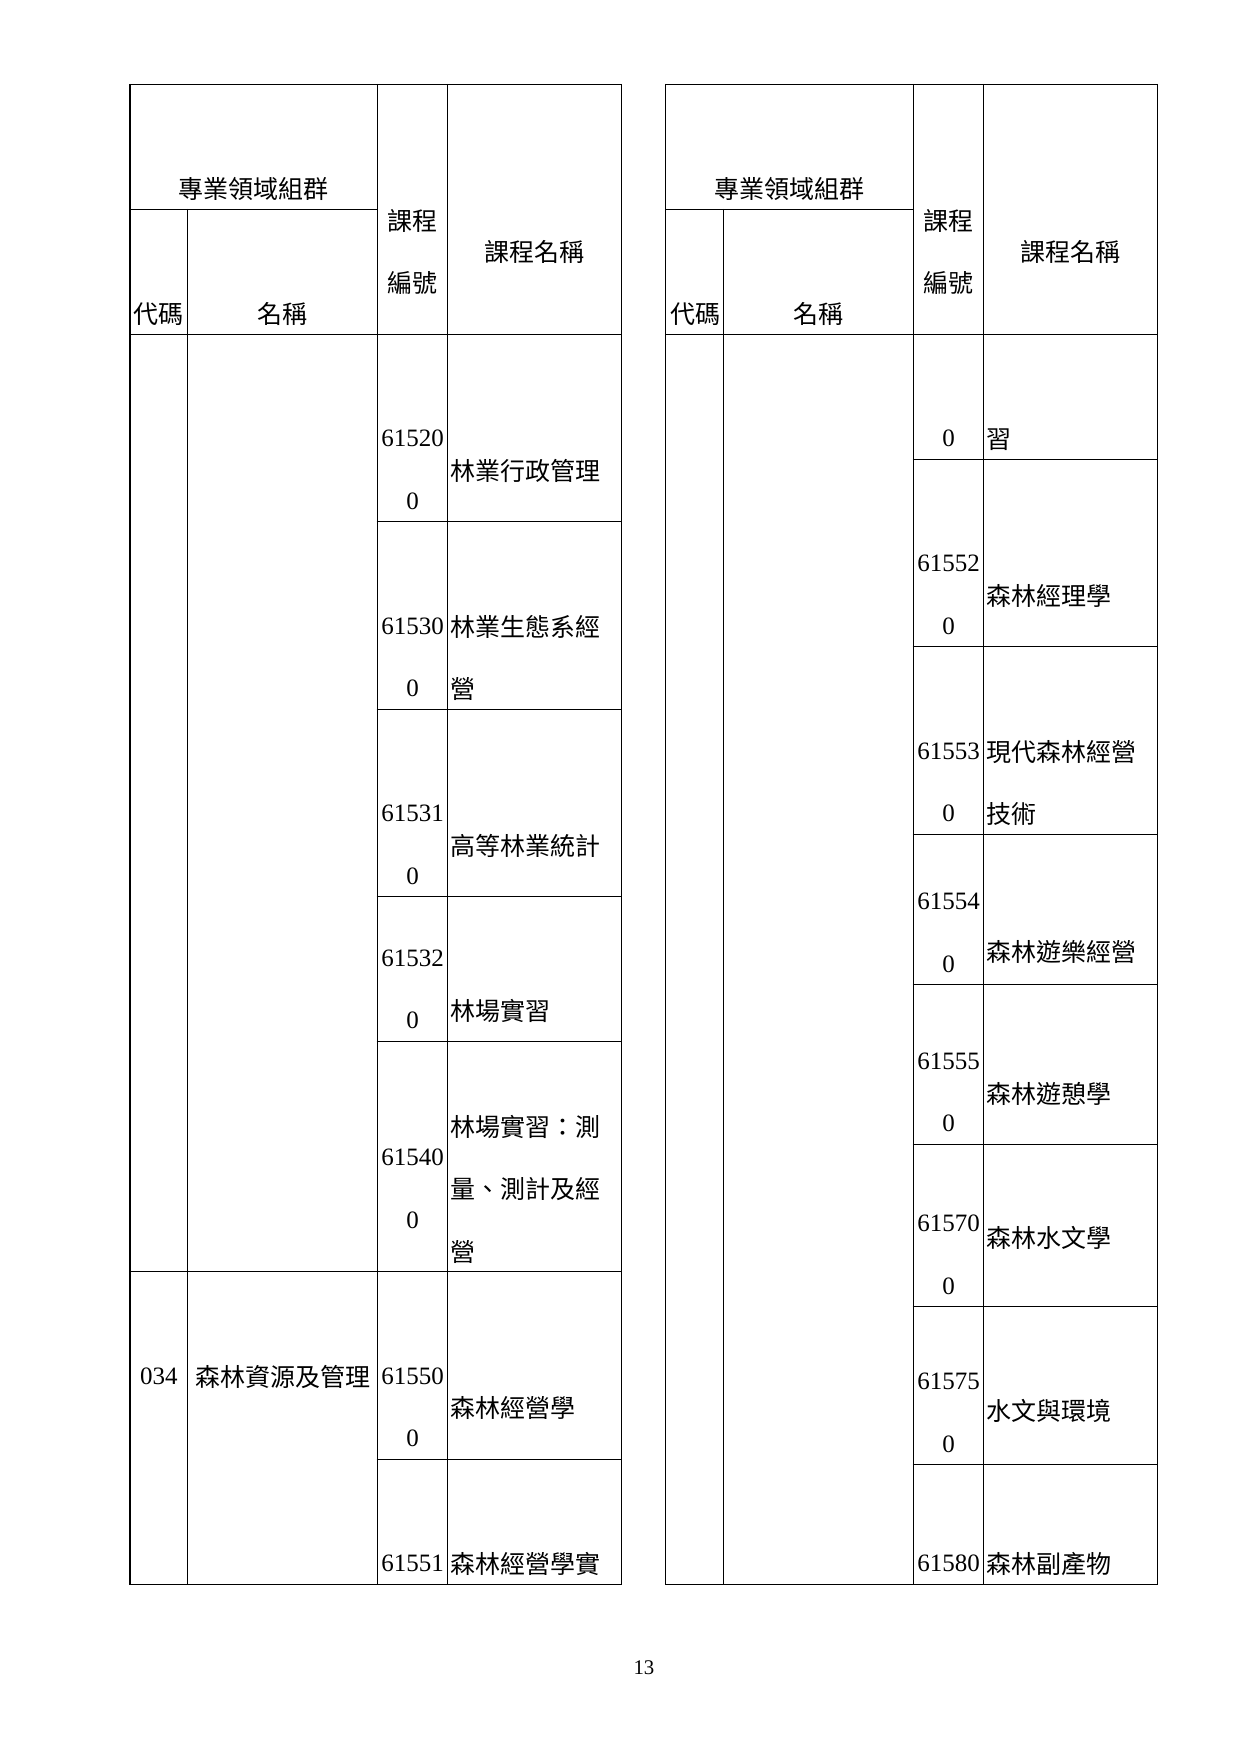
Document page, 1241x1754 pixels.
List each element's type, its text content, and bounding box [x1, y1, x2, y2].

table_cell 森林遊憩學 [984, 985, 1157, 1143]
table_header 課程編號 [914, 85, 983, 334]
table_header 專業領域組群 [666, 85, 913, 209]
table_cell [724, 335, 913, 1584]
table_cell 615700 [914, 1145, 983, 1306]
table_cell 林場實習：測量、測計及經營 [448, 1042, 621, 1271]
table_cell 615400 [378, 1042, 447, 1271]
table_cell 森林副產物 [984, 1465, 1157, 1584]
table_cell 森林資源及管理 [188, 1272, 377, 1584]
table_cell 615520 [914, 460, 983, 646]
table_cell [666, 335, 723, 1584]
table_cell 水文與環境 [984, 1307, 1157, 1464]
table_cell 615320 [378, 897, 447, 1041]
table_header 專業領域組群 [131, 85, 377, 209]
table_cell [188, 335, 377, 1271]
table_cell 615750 [914, 1307, 983, 1464]
table_cell 高等林業統計 [448, 710, 621, 896]
table_cell 615550 [914, 985, 983, 1143]
table_cell 615200 [378, 335, 447, 521]
table_cell 034 [131, 1272, 187, 1584]
table_cell 林場實習 [448, 897, 621, 1041]
table_cell 61580 [914, 1465, 983, 1584]
table_cell 林業行政管理 [448, 335, 621, 521]
table_cell 名稱 [724, 210, 913, 334]
table_cell 森林經營學 [448, 1272, 621, 1459]
table_cell 61551 [378, 1460, 447, 1584]
table_cell 現代森林經營技術 [984, 647, 1157, 834]
table_cell 代碼 [666, 210, 723, 334]
table_cell 林業生態系經營 [448, 522, 621, 709]
table_cell 615310 [378, 710, 447, 896]
table_cell 代碼 [131, 210, 187, 334]
table_cell 615530 [914, 647, 983, 834]
table_cell 習 [984, 335, 1157, 459]
table_cell 0 [914, 335, 983, 459]
table_header 課程編號 [378, 85, 447, 334]
table_cell 615540 [914, 835, 983, 984]
table_header 課程名稱 [984, 85, 1157, 334]
table_cell 615500 [378, 1272, 447, 1459]
table_cell 森林水文學 [984, 1145, 1157, 1306]
table_cell [131, 335, 187, 1271]
table_cell 名稱 [188, 210, 377, 334]
table_header 課程名稱 [448, 85, 621, 334]
table_cell 615300 [378, 522, 447, 709]
table_cell 森林經理學 [984, 460, 1157, 646]
table_cell 森林遊樂經營 [984, 835, 1157, 984]
table_cell 森林經營學實 [448, 1460, 621, 1584]
